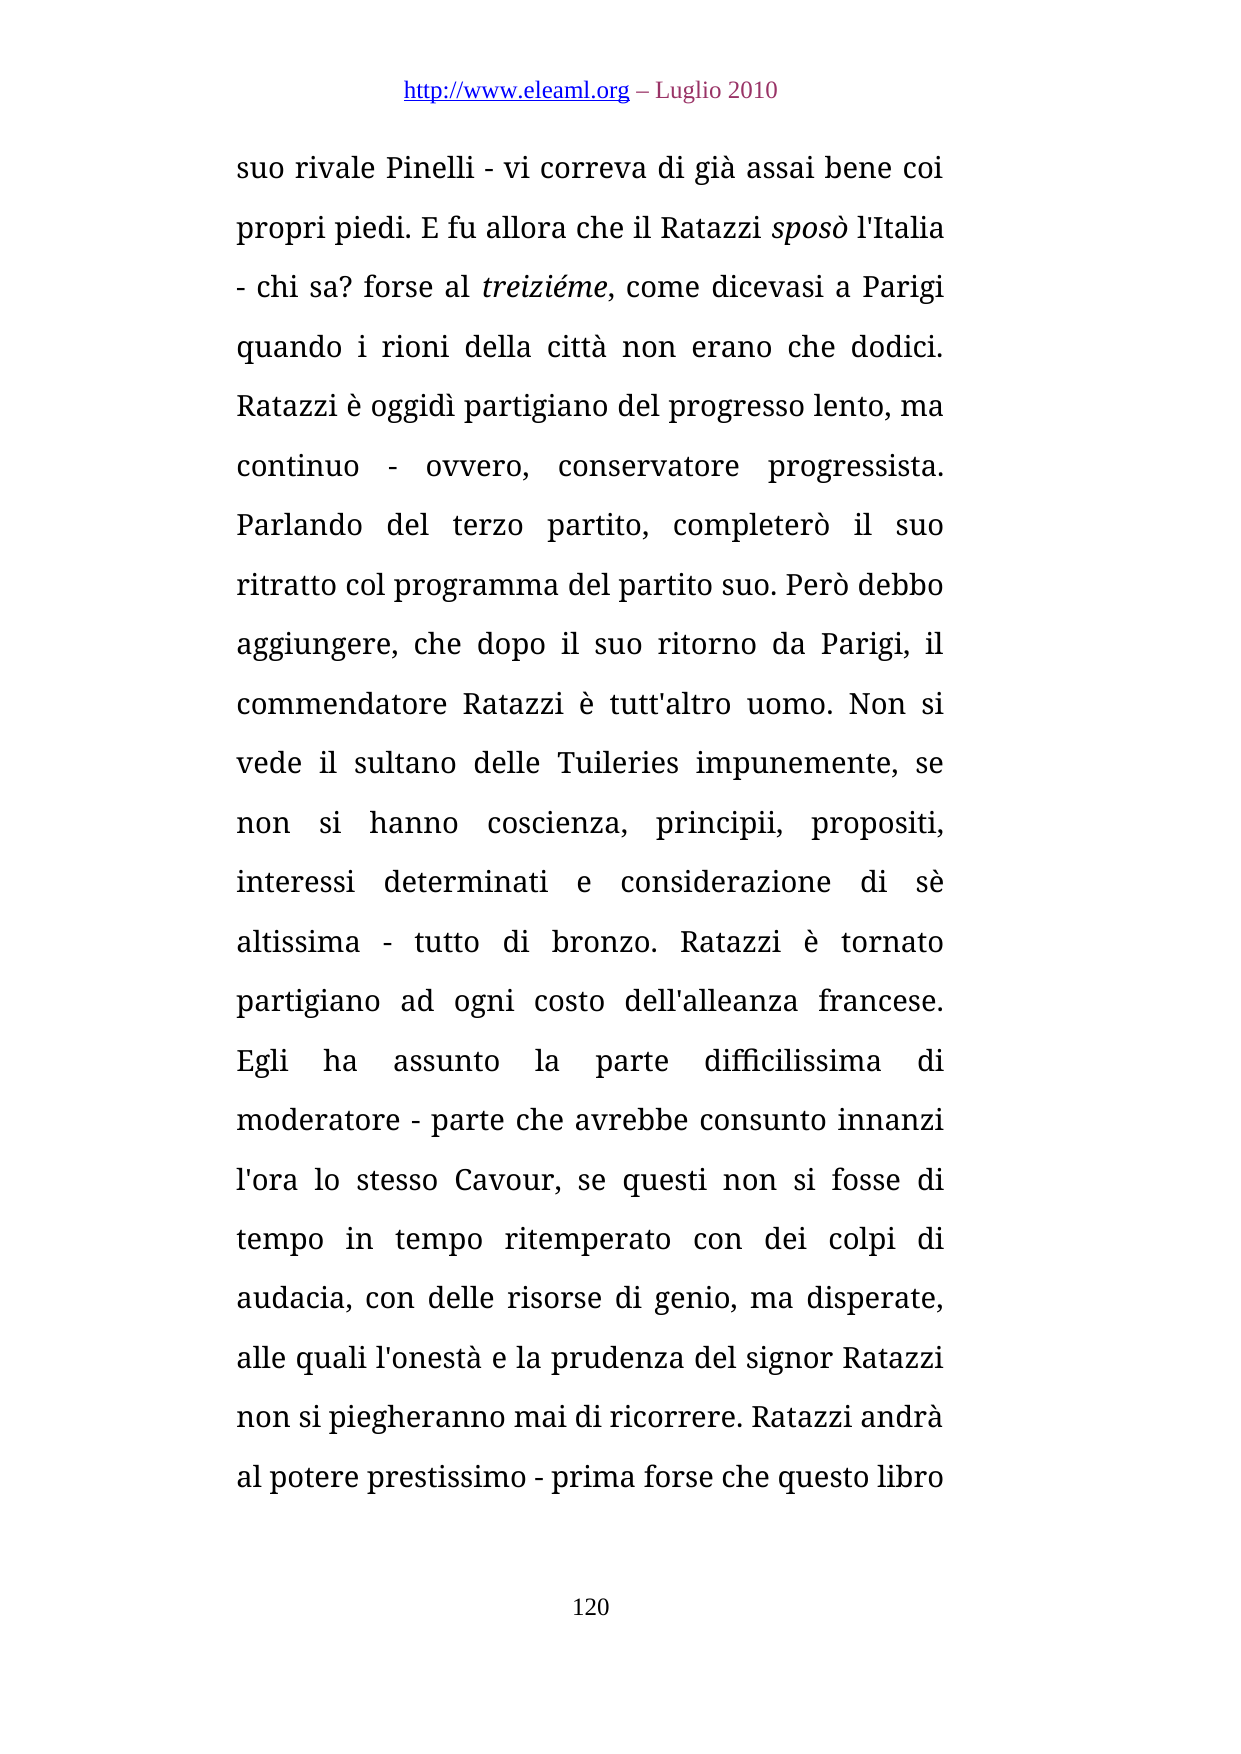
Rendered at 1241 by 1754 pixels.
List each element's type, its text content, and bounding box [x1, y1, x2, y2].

text suo rivale Pinelli - vi correva di già assai bene coi propri piedi. E fu allora che il Ratazzi sposò l'Italia - chi sa? forse al treiziéme, come dicevasi a Parigi quando i rioni della città non erano che dodici. Ratazzi è oggidì partigiano del progresso lento, ma continuo - ovvero, conservatore progressista. Parlando del terzo partito, completerò il suo ritratto col programma del partito suo. Però debbo aggiungere, che dopo il suo ritorno da Parigi, il commendatore Ratazzi è tutt'altro uomo. Non si vede il sultano delle Tuileries impunemente, se non si hanno coscienza, principii, propositi, interessi determinati e considerazione di sè altissima - tutto di bronzo. Ratazzi è tornato partigiano ad ogni costo dell'alleanza francese. Egli ha assunto la parte difficilissima di moderatore - parte che avrebbe consunto innanzi l'ora lo stesso Cavour, se questi non si fosse di tempo in tempo ritemperato con dei colpi di audacia, con delle risorse di genio, ma disperate, alle quali l'onestà e la prudenza del signor Ratazzi non si piegheranno mai di ricorrere. Ratazzi andrà al potere prestissimo - prima forse che questo libro [236, 148, 945, 1496]
